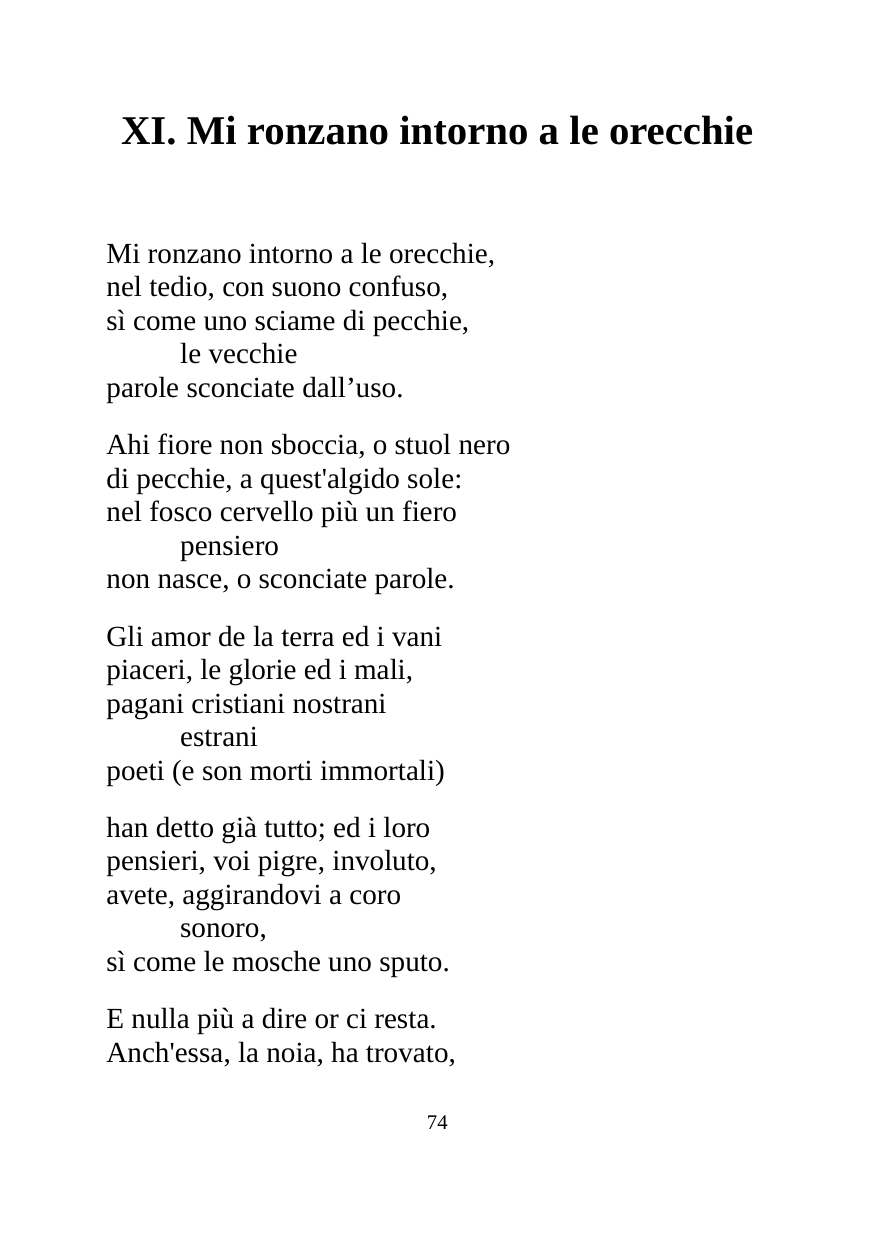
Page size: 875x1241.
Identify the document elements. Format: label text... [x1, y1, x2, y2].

text estrani [106, 719, 768, 753]
text parole sconciate dall’uso. [106, 370, 768, 404]
text han detto già tutto; ed i loro [106, 810, 768, 843]
text piaceri, le glorie ed i mali, [106, 652, 768, 686]
text sonoro, [106, 911, 768, 944]
text nel fosco cervello più un fiero [106, 494, 768, 528]
text avete, aggirandovi a coro [106, 877, 768, 911]
text nel tedio, con suono confuso, [106, 269, 768, 303]
text sì come le mosche uno sputo. [106, 944, 768, 978]
text pensieri, voi pigre, involuto, [106, 843, 768, 877]
text non nasce, o sconciate parole. [106, 561, 768, 595]
text Ahi fiore non sboccia, o stuol nero [106, 427, 768, 461]
subtitle XI. Mi ronzano intorno a le orecchie [106, 106, 768, 153]
text Anch'essa, la noia, ha trovato, [106, 1035, 768, 1068]
text le vecchie [106, 337, 768, 370]
text pensiero [106, 528, 768, 561]
text sì come uno sciame di pecchie, [106, 303, 768, 337]
text di pecchie, a quest'algido sole: [106, 461, 768, 494]
text Mi ronzano intorno a le orecchie, [106, 236, 768, 269]
text Gli amor de la terra ed i vani [106, 619, 768, 652]
text pagani cristiani nostrani [106, 686, 768, 719]
text E nulla più a dire or ci resta. [106, 1001, 768, 1035]
text poeti (e son morti immortali) [106, 753, 768, 786]
